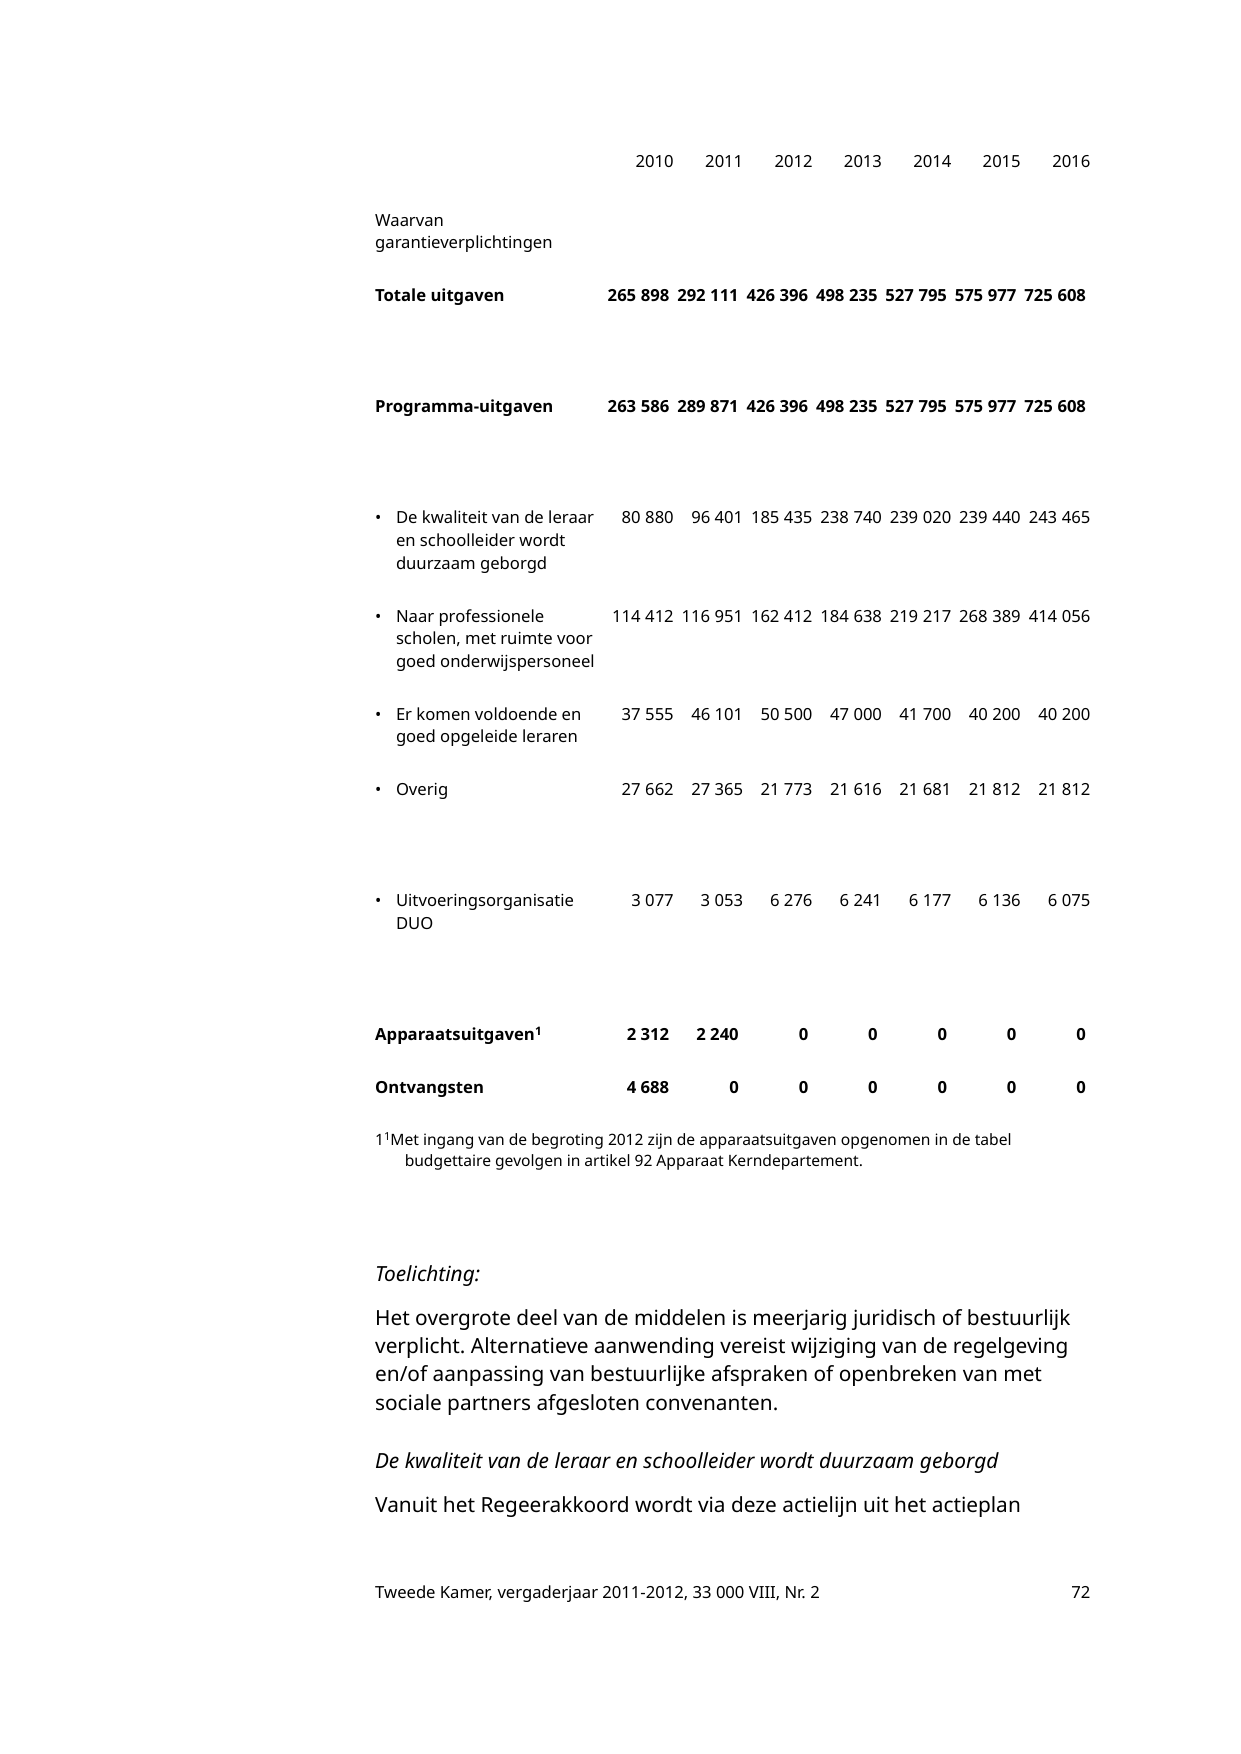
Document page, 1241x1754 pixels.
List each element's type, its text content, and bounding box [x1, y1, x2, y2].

table_cell 21 616 [812, 778, 882, 831]
table_cell 6 075 [1021, 889, 1090, 964]
table_cell [674, 964, 743, 1023]
text Vanuit het Regeerakkoord wordt via deze actielijn uit het actieplan [375, 1490, 1090, 1518]
table_cell 80 880 [604, 506, 673, 604]
table_cell 37 555 [604, 703, 673, 778]
table_cell Er komen voldoende en goed opgeleide leraren [396, 703, 604, 778]
table_cell 0 [812, 1023, 882, 1076]
table_cell [812, 831, 882, 889]
table_cell 21 812 [1021, 778, 1090, 831]
table_cell 238 740 [812, 506, 882, 604]
table_cell • [375, 604, 396, 702]
table_cell [743, 209, 812, 284]
table_cell [674, 337, 743, 395]
table_header 2015 [951, 150, 1021, 208]
table_cell • [375, 778, 396, 831]
table_cell 0 [743, 1076, 812, 1128]
table_cell 46 101 [674, 703, 743, 778]
table_cell [604, 209, 673, 284]
table_cell [674, 831, 743, 889]
table_cell 498 235 [812, 284, 882, 337]
table_cell [1021, 209, 1090, 284]
table_cell • [375, 703, 396, 778]
table_cell 40 200 [1021, 703, 1090, 778]
table_cell 0 [812, 1076, 882, 1128]
table_cell [604, 448, 673, 506]
table_header [396, 150, 604, 208]
text De kwaliteit van de leraar en schoolleider wordt duurzaam geborgd [375, 1446, 1090, 1475]
table_cell [882, 337, 951, 395]
table_cell 96 401 [674, 506, 743, 604]
table_cell [951, 337, 1021, 395]
table_cell 426 396 [743, 284, 812, 337]
table_cell [375, 964, 396, 1023]
table_cell [882, 964, 951, 1023]
table_cell [951, 964, 1021, 1023]
table_cell 2 312 [604, 1023, 673, 1076]
table_cell [375, 831, 604, 889]
table_cell 2 240 [674, 1023, 743, 1076]
table_cell 575 977 [951, 284, 1021, 337]
table_cell 11Met ingang van de begroting 2012 zijn de apparaatsuitgaven opgenomen in de tabel budgettaire gevolgen in artikel 92 Apparaat Kerndepartement. [375, 1128, 1021, 1201]
table_cell Apparaatsuitgaven1 [375, 1023, 604, 1076]
table_cell [743, 831, 812, 889]
table_cell 21 812 [951, 778, 1021, 831]
table_cell 40 200 [951, 703, 1021, 778]
table_cell 0 [743, 1023, 812, 1076]
table_cell 498 235 [812, 395, 882, 448]
table_cell [396, 964, 604, 1023]
table_cell 0 [882, 1076, 951, 1128]
table_cell 21 773 [743, 778, 812, 831]
table_cell [743, 448, 812, 506]
table_cell 21 681 [882, 778, 951, 831]
table_cell 265 898 [604, 284, 673, 337]
table_cell [743, 337, 812, 395]
table_cell [1021, 448, 1090, 506]
table_cell [882, 831, 951, 889]
table_cell 6 177 [882, 889, 951, 964]
table_cell 0 [882, 1023, 951, 1076]
table_cell [951, 448, 1021, 506]
table_cell 162 412 [743, 604, 812, 702]
table_cell 527 795 [882, 284, 951, 337]
table_cell 50 500 [743, 703, 812, 778]
table_cell [1021, 337, 1090, 395]
table_cell [604, 964, 673, 1023]
table_cell 6 136 [951, 889, 1021, 964]
table_cell [951, 831, 1021, 889]
table_cell [812, 448, 882, 506]
table_cell [882, 209, 951, 284]
table_header [375, 150, 396, 208]
table_cell 426 396 [743, 395, 812, 448]
table_cell 27 662 [604, 778, 673, 831]
table_cell [951, 209, 1021, 284]
table_cell 114 412 [604, 604, 673, 702]
table_cell [674, 209, 743, 284]
table_header 2011 [674, 150, 743, 208]
table_cell [882, 448, 951, 506]
table_cell 4 688 [604, 1076, 673, 1128]
table_cell [674, 448, 743, 506]
table_cell 27 365 [674, 778, 743, 831]
table_cell 116 951 [674, 604, 743, 702]
table_header 2014 [882, 150, 951, 208]
table_cell [1021, 831, 1090, 889]
table_cell 289 871 [674, 395, 743, 448]
table_cell 243 465 [1021, 506, 1090, 604]
table_cell Uitvoeringsorganisatie DUO [396, 889, 604, 964]
table_cell [396, 337, 604, 395]
table_cell [604, 831, 673, 889]
table_cell • [375, 889, 396, 964]
table_cell Overig [396, 778, 604, 831]
table_cell 725 608 [1021, 395, 1090, 448]
table_cell Ontvangsten [375, 1076, 604, 1128]
table_cell [1021, 964, 1090, 1023]
table_cell 3 053 [674, 889, 743, 964]
table_cell 575 977 [951, 395, 1021, 448]
table_cell [375, 337, 396, 395]
table_cell De kwaliteit van de leraar en schoolleider wordt duurzaam geborgd [396, 506, 604, 604]
table_cell [812, 337, 882, 395]
table_cell 219 217 [882, 604, 951, 702]
table_cell 414 056 [1021, 604, 1090, 702]
table_cell 184 638 [812, 604, 882, 702]
table_cell 0 [1021, 1023, 1090, 1076]
table_cell Naar professionele scholen, met ruimte voor goed onderwijspersoneel [396, 604, 604, 702]
table_cell 0 [951, 1023, 1021, 1076]
table_cell 3 077 [604, 889, 673, 964]
table_cell 6 241 [812, 889, 882, 964]
table_header 2010 [604, 150, 673, 208]
table_header 2013 [812, 150, 882, 208]
table_cell 725 608 [1021, 284, 1090, 337]
table_cell 268 389 [951, 604, 1021, 702]
table_cell 263 586 [604, 395, 673, 448]
table_cell 292 111 [674, 284, 743, 337]
table_cell 239 440 [951, 506, 1021, 604]
table_cell Totale uitgaven [375, 284, 604, 337]
table_header 2012 [743, 150, 812, 208]
table_cell [604, 337, 673, 395]
table_cell 47 000 [812, 703, 882, 778]
table_cell 41 700 [882, 703, 951, 778]
table_cell Waarvan garantieverplichtingen [375, 209, 604, 284]
table_cell [396, 448, 604, 506]
table_cell [743, 964, 812, 1023]
table_cell 0 [1021, 1076, 1090, 1128]
table_cell 0 [951, 1076, 1021, 1128]
table_cell Programma-uitgaven [375, 395, 604, 448]
table_header 2016 [1021, 150, 1090, 208]
table_cell 0 [674, 1076, 743, 1128]
table_cell [812, 209, 882, 284]
table_cell 239 020 [882, 506, 951, 604]
table_cell [812, 964, 882, 1023]
table_cell • [375, 506, 396, 604]
table_cell 6 276 [743, 889, 812, 964]
table_cell 185 435 [743, 506, 812, 604]
text Toelichting: [375, 1259, 1090, 1288]
table_cell [375, 448, 396, 506]
text Het overgrote deel van de middelen is meerjarig juridisch of bestuurlijk verplicht. Alternatieve aanwending vereist wijziging van de regelgeving en/of aanpassing van bestuurlijke afspraken of openbreken van met sociale partners afgesloten convenanten. [375, 1303, 1090, 1416]
table_cell 527 795 [882, 395, 951, 448]
